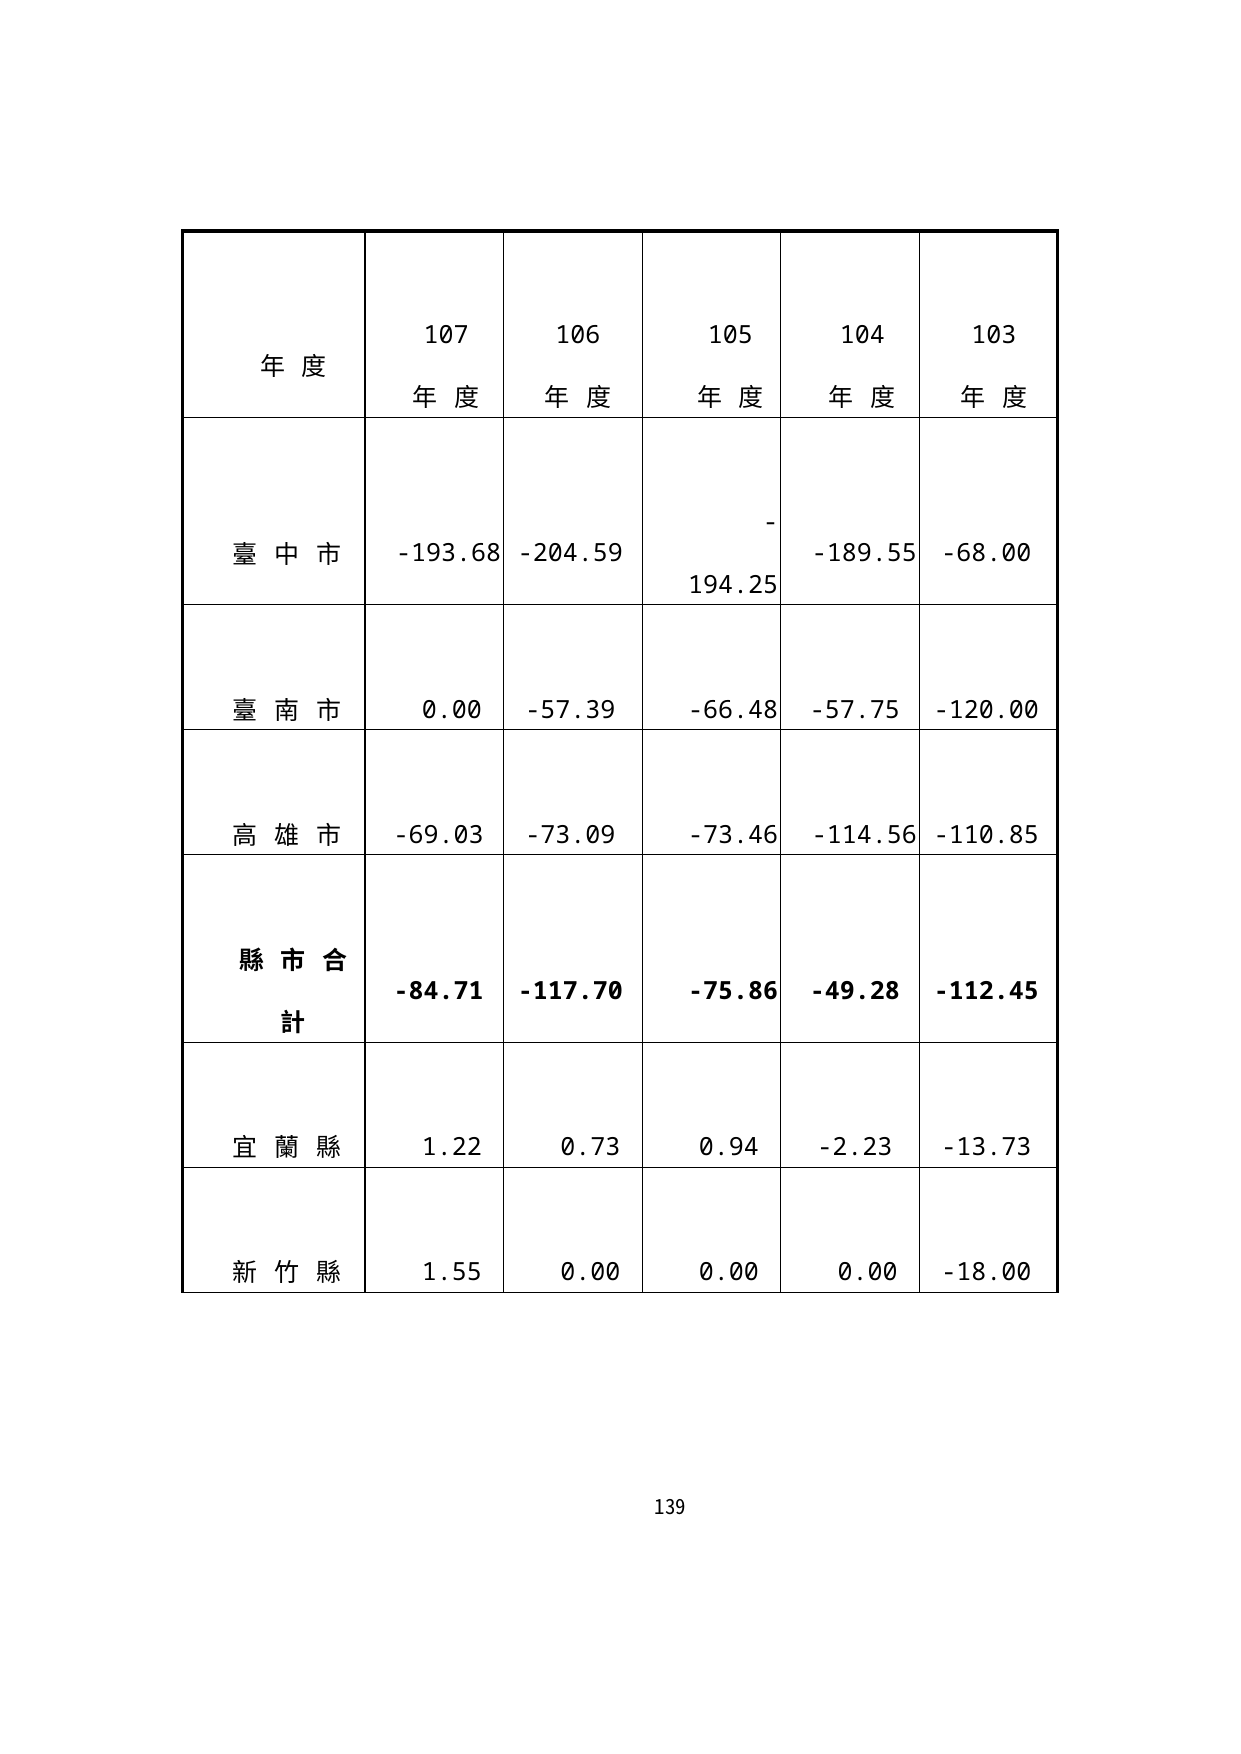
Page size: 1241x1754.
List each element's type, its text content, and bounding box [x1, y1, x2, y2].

table_cell -57.75 [781, 605, 919, 729]
table_cell -75.86 [643, 855, 780, 1042]
table_cell 新竹縣 [184, 1168, 364, 1292]
table_cell 1.22 [366, 1043, 503, 1167]
table_cell -18.00 [920, 1168, 1056, 1292]
table_cell -194.25 [643, 418, 780, 604]
table_cell 臺中市 [184, 418, 364, 604]
table_cell -189.55 [781, 418, 919, 604]
table_cell -73.09 [504, 730, 642, 854]
table_cell -84.71 [366, 855, 503, 1042]
table_cell -68.00 [920, 418, 1056, 604]
table_header 年度 [184, 233, 364, 417]
table_cell 0.00 [781, 1168, 919, 1292]
table_cell 0.00 [504, 1168, 642, 1292]
table_cell 高雄市 [184, 730, 364, 854]
table_cell -193.68 [366, 418, 503, 604]
table_header 104年度 [781, 233, 919, 417]
table_cell 1.55 [366, 1168, 503, 1292]
table_cell -117.70 [504, 855, 642, 1042]
table_cell 0.94 [643, 1043, 780, 1167]
table_header 107年度 [366, 233, 503, 417]
table_cell 縣市合計 [184, 855, 364, 1042]
table_cell -73.46 [643, 730, 780, 854]
table_header 106年度 [504, 233, 642, 417]
table_cell -57.39 [504, 605, 642, 729]
table_cell -120.00 [920, 605, 1056, 729]
table_header 103年度 [920, 233, 1056, 417]
table_cell -49.28 [781, 855, 919, 1042]
table_cell -204.59 [504, 418, 642, 604]
table_cell 宜蘭縣 [184, 1043, 364, 1167]
table_cell -114.56 [781, 730, 919, 854]
table_cell 臺南市 [184, 605, 364, 729]
table_header 105年度 [643, 233, 780, 417]
table_cell -2.23 [781, 1043, 919, 1167]
table_cell -112.45 [920, 855, 1056, 1042]
table_cell -69.03 [366, 730, 503, 854]
table_cell -13.73 [920, 1043, 1056, 1167]
table_cell -110.85 [920, 730, 1056, 854]
table_cell 0.00 [643, 1168, 780, 1292]
table_cell 0.73 [504, 1043, 642, 1167]
table_cell 0.00 [366, 605, 503, 729]
table_cell -66.48 [643, 605, 780, 729]
